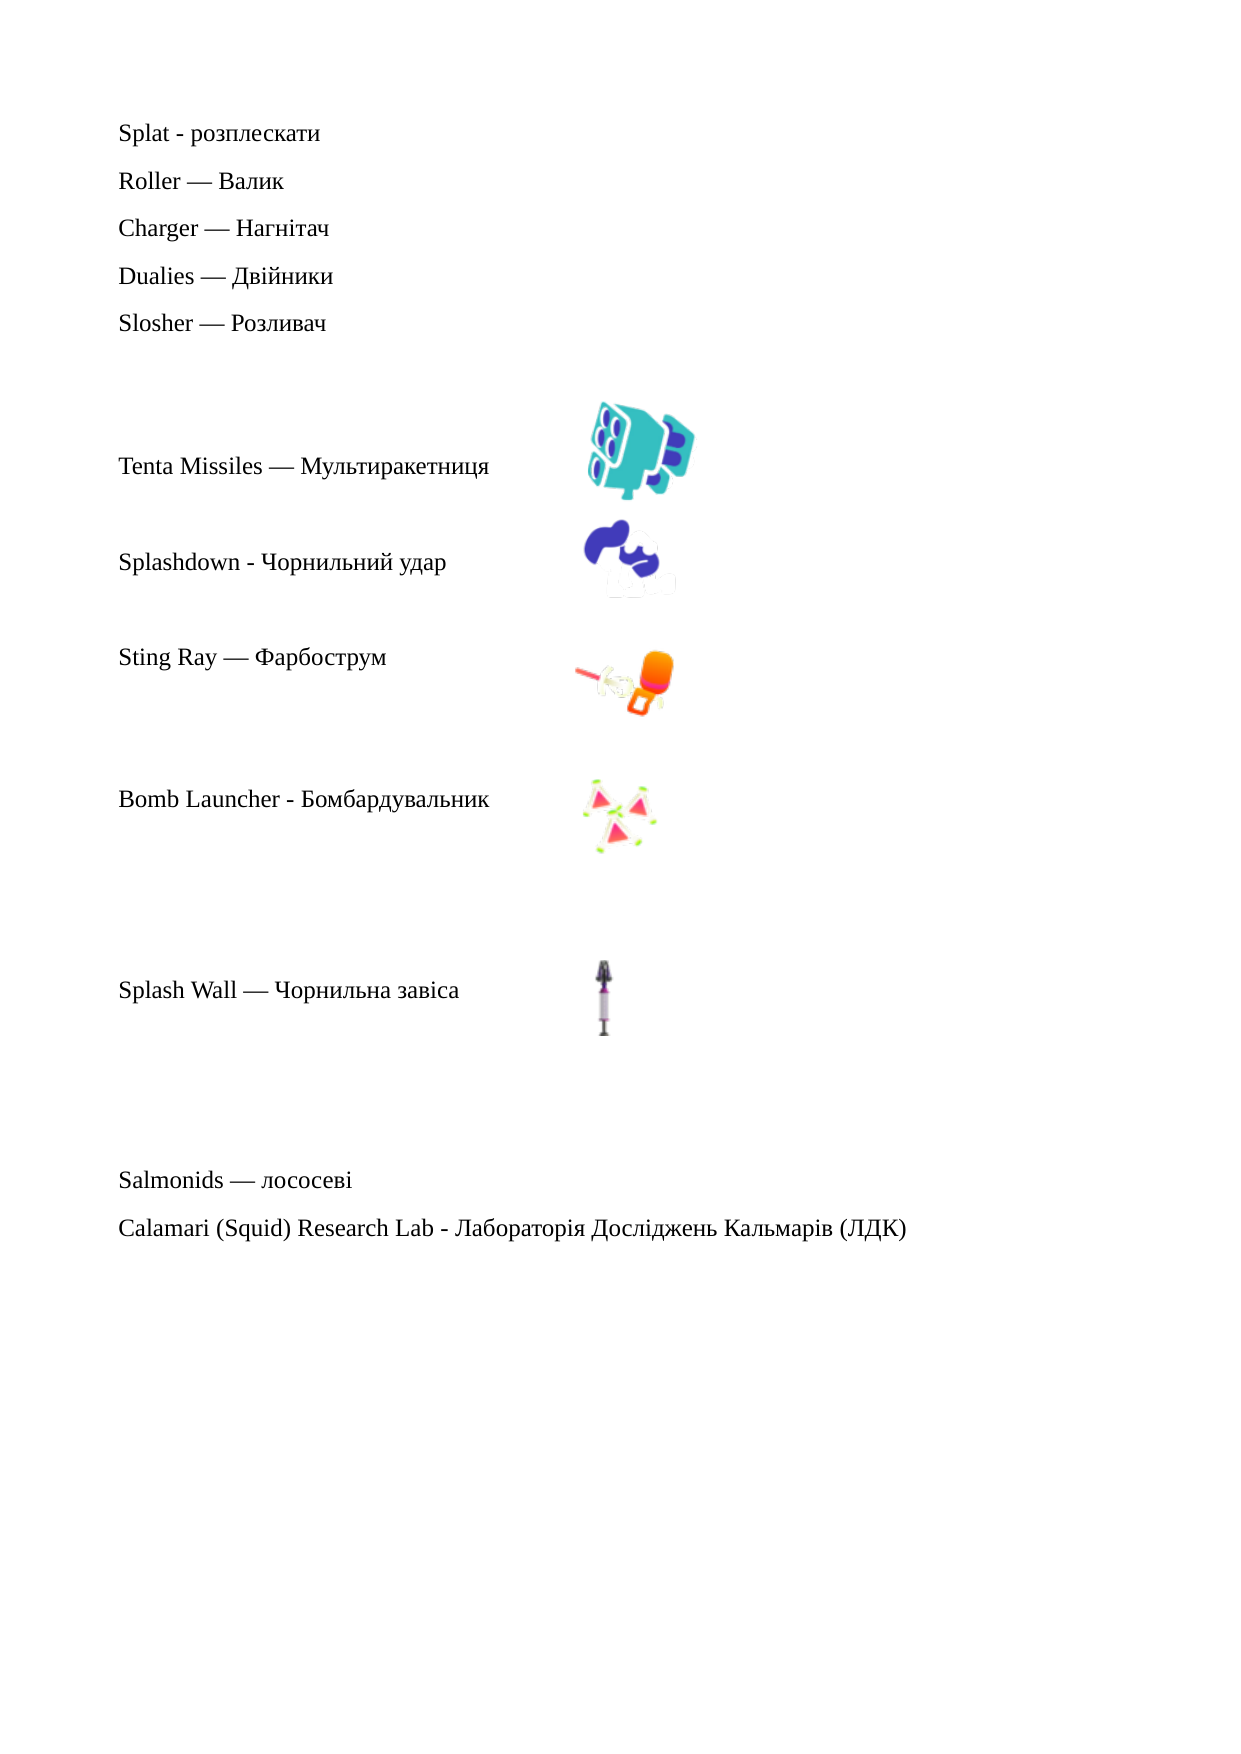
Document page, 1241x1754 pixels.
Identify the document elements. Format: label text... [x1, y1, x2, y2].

text Slosher — Розливач [118, 308, 1122, 337]
text Sting Ray — Фарбострум [118, 642, 574, 671]
picture [574, 634, 675, 734]
text [675, 642, 1122, 671]
picture [577, 396, 698, 612]
text Tenta Missiles — Мультиракетниця [118, 451, 587, 480]
text [698, 451, 1122, 480]
text Calamari (Squid) Research Lab - Лабораторія Досліджень Кальмарів (ЛДК) [118, 1213, 1122, 1242]
text Salmonids — лососеві [118, 1165, 1122, 1194]
text [683, 547, 1122, 575]
picture [567, 960, 642, 1036]
text Roller — Валик [118, 166, 1122, 194]
text Splash Wall — Чорнильна завіса [118, 975, 567, 1004]
text Charger — Нагнітач [118, 213, 1122, 242]
picture [582, 779, 658, 855]
text Bomb Launcher - Бомбардувальник [118, 784, 582, 813]
text Splashdown - Чорнильний удар [118, 547, 577, 575]
text [658, 784, 1122, 813]
text [642, 975, 1122, 1004]
text Dualies — Двійники [118, 261, 1122, 290]
text Splat - розплескати [118, 118, 1122, 147]
